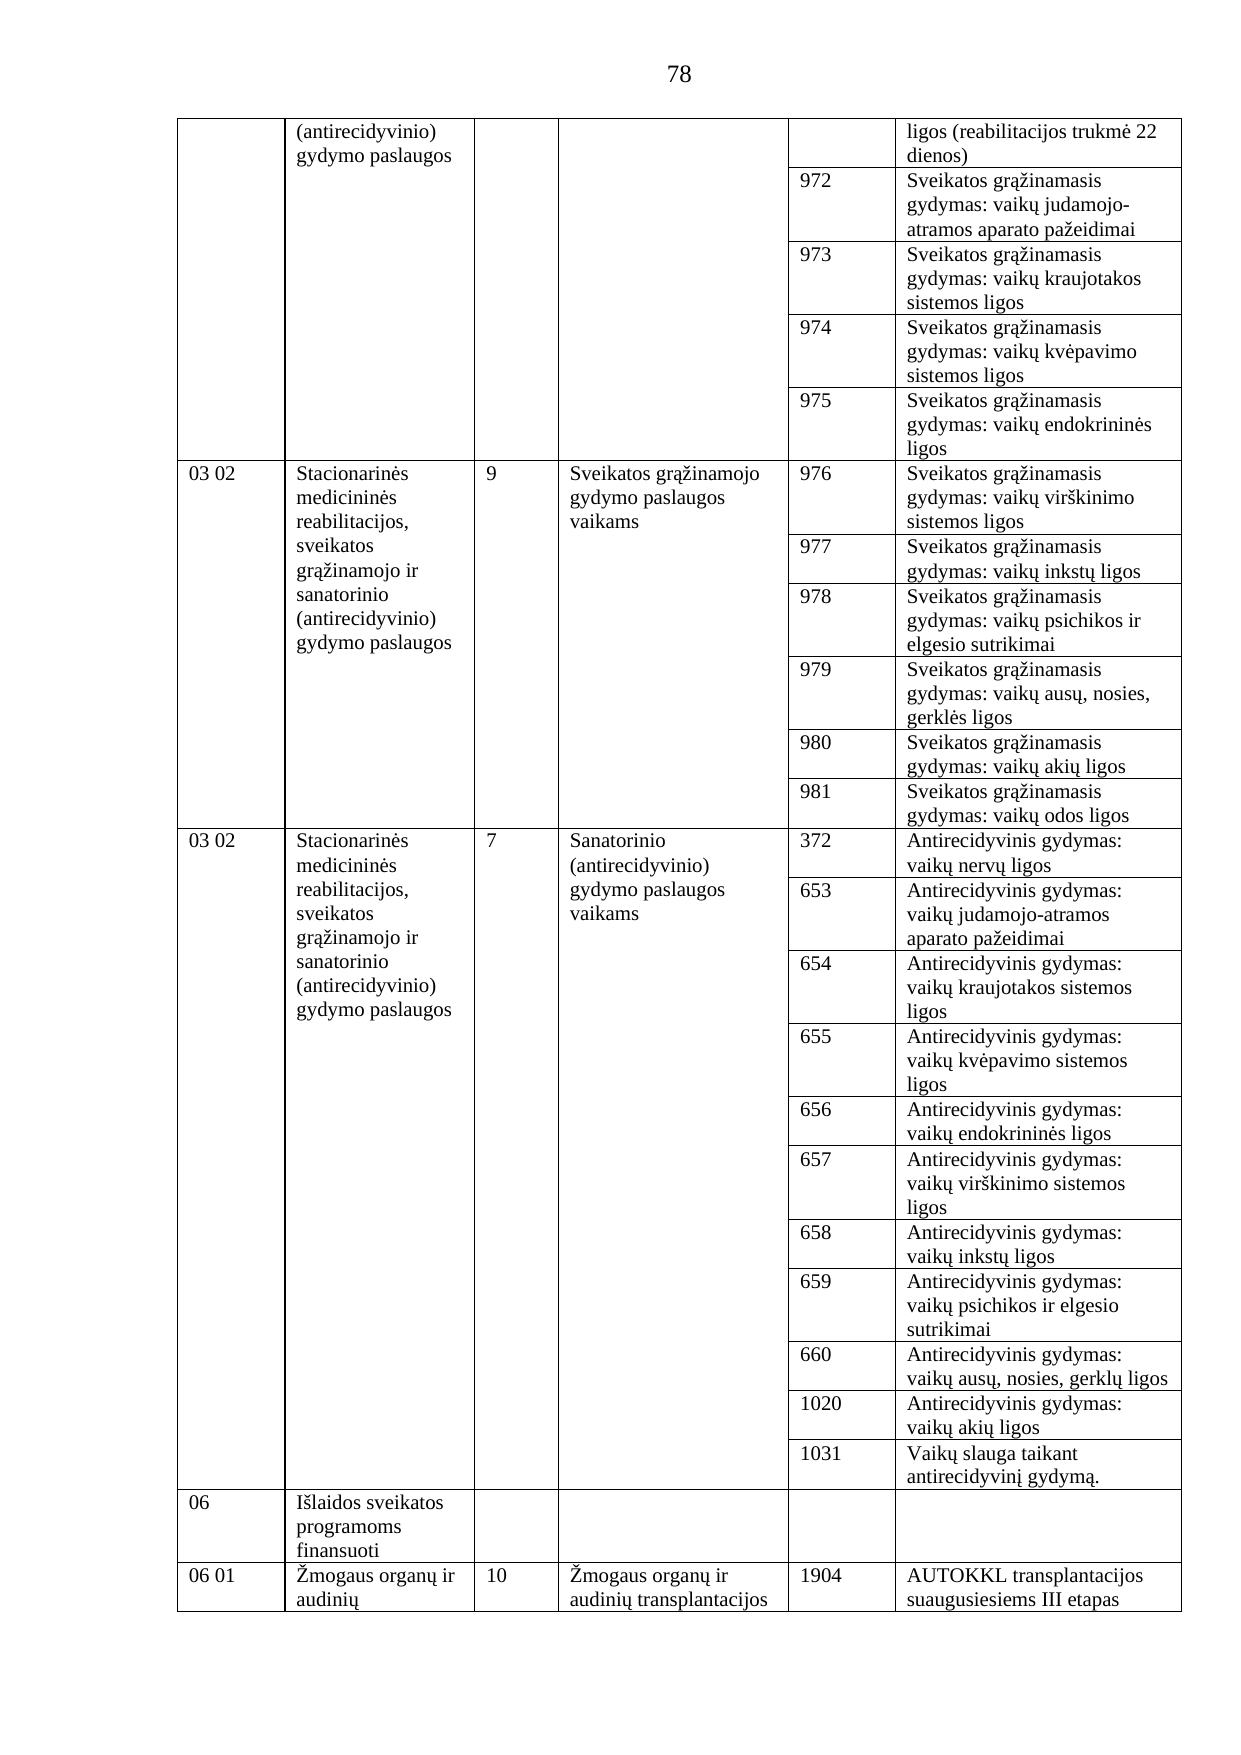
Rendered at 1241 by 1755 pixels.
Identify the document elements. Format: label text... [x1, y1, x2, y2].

table_cell Sveikatos grąžinamasis gydymas: vaikų kvėpavimo sistemos ligos [896, 315, 1181, 387]
table_cell Stacionarinės medicininės reabilitacijos, sveikatos grąžinamojo ir sanatorinio (antirecidyvinio) gydymo paslaugos [286, 829, 474, 1488]
table_cell 976 [789, 461, 895, 533]
table_cell Antirecidyvinis gydymas: vaikų judamojo-atramos aparato pažeidimai [896, 878, 1181, 950]
table_cell Sveikatos grąžinamasis gydymas: vaikų kraujotakos sistemos ligos [896, 242, 1181, 314]
table_cell 981 [789, 779, 895, 827]
table_cell AUTOKKL transplantacijos suaugusiesiems III etapas [896, 1563, 1181, 1611]
table_cell [475, 119, 558, 460]
table_cell Išlaidos sveikatos programoms finansuoti [286, 1490, 474, 1562]
table_cell [896, 1490, 1181, 1562]
table_cell Sveikatos grąžinamasis gydymas: vaikų psichikos ir elgesio sutrikimai [896, 584, 1181, 656]
table_cell [789, 1490, 895, 1562]
table_cell 655 [789, 1024, 895, 1096]
table_cell Antirecidyvinis gydymas: vaikų kraujotakos sistemos ligos [896, 951, 1181, 1023]
table_cell 978 [789, 584, 895, 656]
table_cell 654 [789, 951, 895, 1023]
table_cell 658 [789, 1220, 895, 1268]
table_cell 10 [475, 1563, 558, 1611]
table_cell 659 [789, 1269, 895, 1341]
table_cell 657 [789, 1146, 895, 1219]
table_cell Antirecidyvinis gydymas: vaikų nervų ligos [896, 829, 1181, 877]
table_cell 9 [475, 461, 558, 827]
table_cell 656 [789, 1097, 895, 1145]
table_cell 977 [789, 535, 895, 583]
table_cell Žmogaus organų ir audinių transplantacijos [559, 1563, 788, 1611]
table_cell 973 [789, 242, 895, 314]
table_cell Sveikatos grąžinamasis gydymas: vaikų judamojo-atramos aparato pažeidimai [896, 168, 1181, 241]
table_cell 972 [789, 168, 895, 241]
table_cell [559, 1490, 788, 1562]
table_cell 03 02 [178, 461, 284, 827]
table_cell Antirecidyvinis gydymas: vaikų endokrininės ligos [896, 1097, 1181, 1145]
table_cell ligos (reabilitacijos trukmė 22 dienos) [896, 119, 1181, 167]
table_cell 975 [789, 388, 895, 460]
table_cell Sveikatos grąžinamasis gydymas: vaikų akių ligos [896, 730, 1181, 778]
table_cell [789, 119, 895, 167]
table_cell Antirecidyvinis gydymas: vaikų psichikos ir elgesio sutrikimai [896, 1269, 1181, 1341]
table_cell 653 [789, 878, 895, 950]
table_cell Antirecidyvinis gydymas: vaikų ausų, nosies, gerklų ligos [896, 1342, 1181, 1390]
table_cell Sveikatos grąžinamasis gydymas: vaikų inkstų ligos [896, 535, 1181, 583]
table_cell Sveikatos grąžinamasis gydymas: vaikų endokrininės ligos [896, 388, 1181, 460]
table_cell Vaikų slauga taikant antirecidyvinį gydymą. [896, 1440, 1181, 1488]
table_cell Žmogaus organų ir audinių [286, 1563, 474, 1611]
table_cell 980 [789, 730, 895, 778]
table_cell 1020 [789, 1391, 895, 1439]
table_cell Sveikatos grąžinamasis gydymas: vaikų virškinimo sistemos ligos [896, 461, 1181, 533]
table_cell Sveikatos grąžinamasis gydymas: vaikų odos ligos [896, 779, 1181, 827]
table_cell 06 [178, 1490, 284, 1562]
table_cell 03 02 [178, 829, 284, 1488]
table_cell Antirecidyvinis gydymas: vaikų inkstų ligos [896, 1220, 1181, 1268]
table_cell 1031 [789, 1440, 895, 1488]
table_cell (antirecidyvinio) gydymo paslaugos [286, 119, 474, 460]
table_cell [559, 119, 788, 460]
table_cell 7 [475, 829, 558, 1488]
table_cell Sanatorinio (antirecidyvinio) gydymo paslaugos vaikams [559, 829, 788, 1488]
table_cell Sveikatos grąžinamasis gydymas: vaikų ausų, nosies, gerklės ligos [896, 657, 1181, 729]
table_cell Antirecidyvinis gydymas: vaikų kvėpavimo sistemos ligos [896, 1024, 1181, 1096]
table_cell [475, 1490, 558, 1562]
table_cell [178, 119, 284, 460]
table_cell 06 01 [178, 1563, 284, 1611]
table_cell Antirecidyvinis gydymas: vaikų virškinimo sistemos ligos [896, 1146, 1181, 1219]
table_cell 1904 [789, 1563, 895, 1611]
table_cell Sveikatos grąžinamojo gydymo paslaugos vaikams [559, 461, 788, 827]
table_cell Stacionarinės medicininės reabilitacijos, sveikatos grąžinamojo ir sanatorinio (antirecidyvinio) gydymo paslaugos [286, 461, 474, 827]
table_cell 660 [789, 1342, 895, 1390]
table_cell Antirecidyvinis gydymas: vaikų akių ligos [896, 1391, 1181, 1439]
table_cell 372 [789, 829, 895, 877]
table_cell 979 [789, 657, 895, 729]
table_cell 974 [789, 315, 895, 387]
